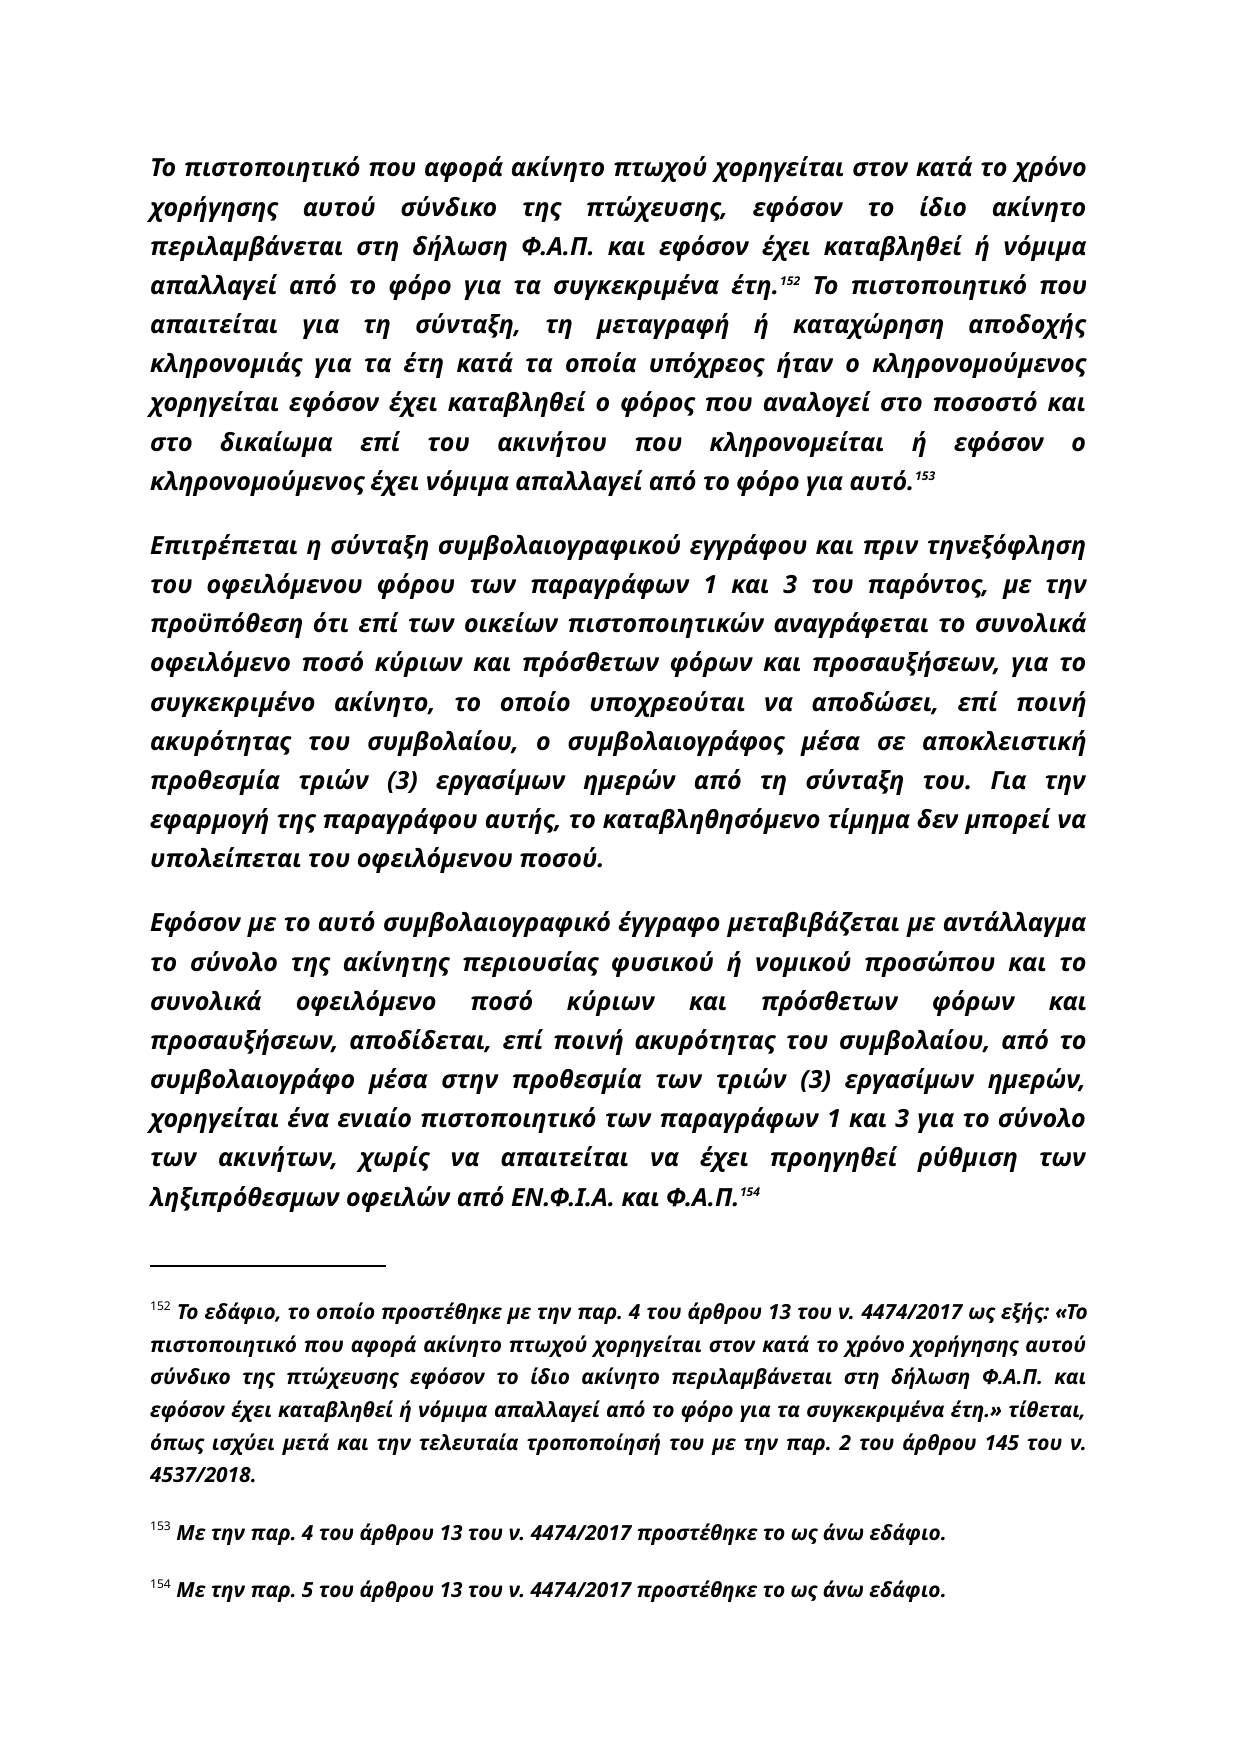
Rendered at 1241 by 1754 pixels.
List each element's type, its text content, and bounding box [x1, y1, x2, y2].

text Με την παρ. 5 του άρθρου 13 του ν. 4474/2017 προστέθηκε το ως άνω εδάφιο. [150, 1576, 1090, 1604]
text Με την παρ. 4 του άρθρου 13 του ν. 4474/2017 προστέθηκε το ως άνω εδάφιο. [150, 1518, 1090, 1546]
text Επιτρέπεται η σύνταξη συμβολαιογραφικού εγγράφου και πριν τηνεξόφληση του οφειλόμενου φόρου των παραγράφων 1 και 3 του παρόντος, με την προϋπόθεση ότι επί των οικείων πιστοποιητικών αναγράφεται το συνολικά οφειλόμενο ποσό κύριων και πρόσθετων φόρων και προσαυξήσεων, για το συγκεκριμένο ακίνητο, το οποίο υποχρεούται να αποδώσει, επί ποινή ακυρότητας του συμβολαίου, ο συμβολαιογράφος μέσα σε αποκλειστική προθεσμία τριών (3) εργασίμων ημερών από τη σύνταξη του. Για την εφαρμογή της παραγράφου αυτής, το καταβληθησόμενο τίμημα δεν μπορεί να υπολείπεται του οφειλόμενου ποσού. [150, 527, 1090, 875]
text Το πιστοποιητικό που αφορά ακίνητο πτωχού χορηγείται στον κατά το χρόνο χορήγησης αυτού σύνδικο της πτώχευσης, εφόσον το ίδιο ακίνητο περιλαµβάνεται στη δήλωση Φ.Α.Π. και εφόσον έχει καταβληθεί ή νόµιµα απαλλαγεί από το φόρο για τα συγκεκριµένα έτη. Το πιστοποιητικό που απαιτείται για τη σύνταξη, τη µεταγραφή ή καταχώρηση αποδοχής κληρονοµιάς για τα έτη κατά τα οποία υπόχρεος ήταν ο κληρονοµούµενος χορηγείται εφόσον έχει καταβληθεί ο φόρος που αναλογεί στο ποσοστό και στο δικαίωµα επί του ακινήτου που κληρονοµείται ή εφόσον ο κληρονοµούµενος έχει νόµιµα απαλλαγεί από το φόρο για αυτό. [150, 150, 1090, 497]
text Εφόσον µε το αυτό συµβολαιογραφικό έγγραφο µεταβιβάζεται µε αντάλλαγµα το σύνολο της ακίνητης περιουσίας φυσικού ή νοµικού προσώπου και το συνολικά οφειλόµενο ποσό κύριων και πρόσθετων φόρων και προσαυξήσεων, αποδίδεται, επί ποινή ακυρότητας του συµβολαίου, από το συµβολαιογράφο µέσα στην προθεσµία των τριών (3) εργασίµων ηµερών, χορηγείται ένα ενιαίο πιστοποιητικό των παραγράφων 1 και 3 για το σύνολο των ακινήτων, χωρίς να απαιτείται να έχει προηγηθεί ρύθµιση των ληξιπρόθεσµων οφειλών από ΕΝ.Φ.Ι.Α. και Φ.Α.Π. [150, 905, 1090, 1213]
text Το εδάφιο, το οποίο προστέθηκε με την παρ. 4 του άρθρου 13 του ν. 4474/2017 ως εξής: «Το πιστοποιητικό που αφορά ακίνητο πτωχού χορηγείται στον κατά το χρόνο χορήγησης αυτού σύνδικο της πτώχευσης εφόσον το ίδιο ακίνητο περιλαμβάνεται στη δήλωση Φ.Α.Π. και εφόσον έχει καταβληθεί ή νόμιμα απαλλαγεί από το φόρο για τα συγκεκριμένα έτη.» τίθεται, όπως ισχύει μετά και την τελευταία τροποποίησή του με την παρ. 2 του άρθρου 145 του ν. 4537/2018. [150, 1297, 1090, 1489]
